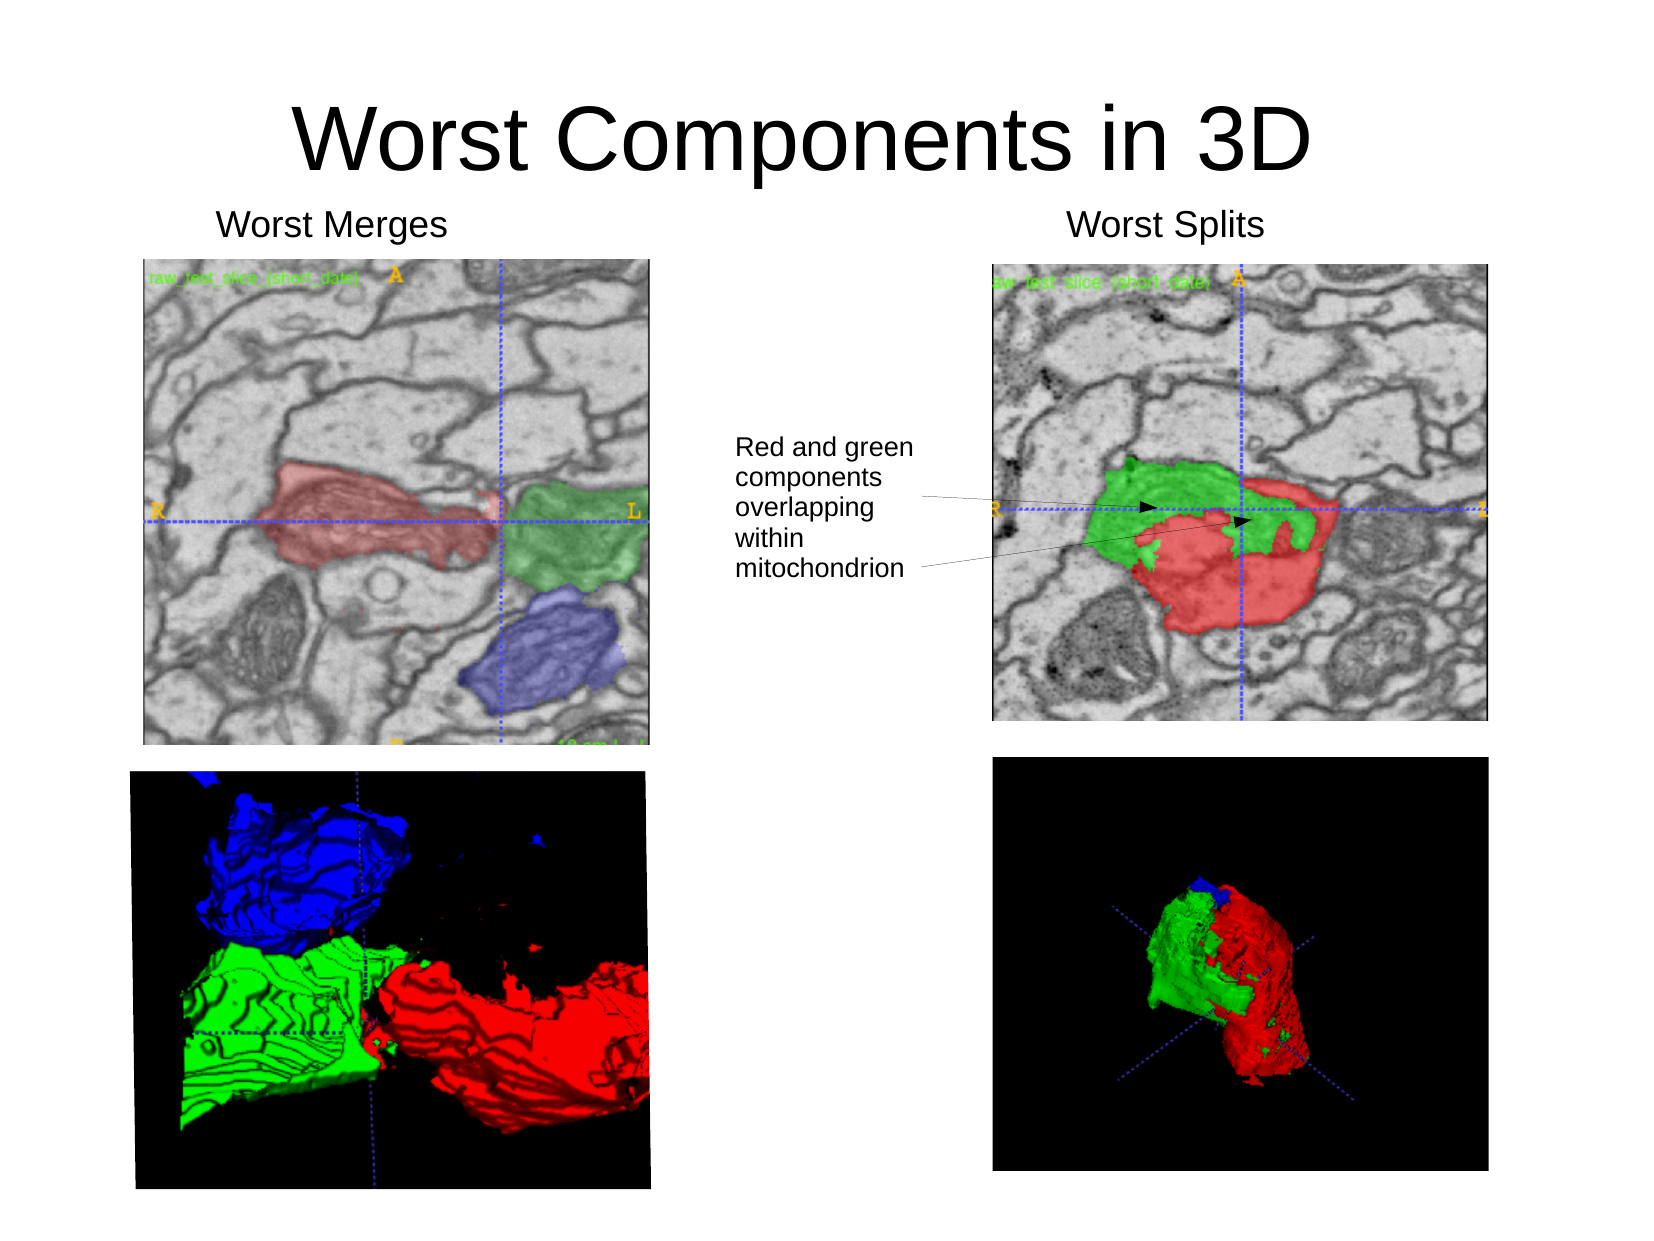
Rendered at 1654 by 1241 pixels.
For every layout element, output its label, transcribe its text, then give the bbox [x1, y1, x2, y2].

picture [992, 757, 1489, 1171]
picture [992, 264, 1489, 721]
title Worst Components in 3D [59, 35, 1548, 243]
text_box Worst Splits [1051, 196, 1394, 264]
text_box Worst Merges [200, 196, 544, 259]
picture [143, 259, 650, 745]
picture [129, 770, 652, 1190]
text_box Red and green components overlapping within mitochondrion [720, 424, 945, 591]
